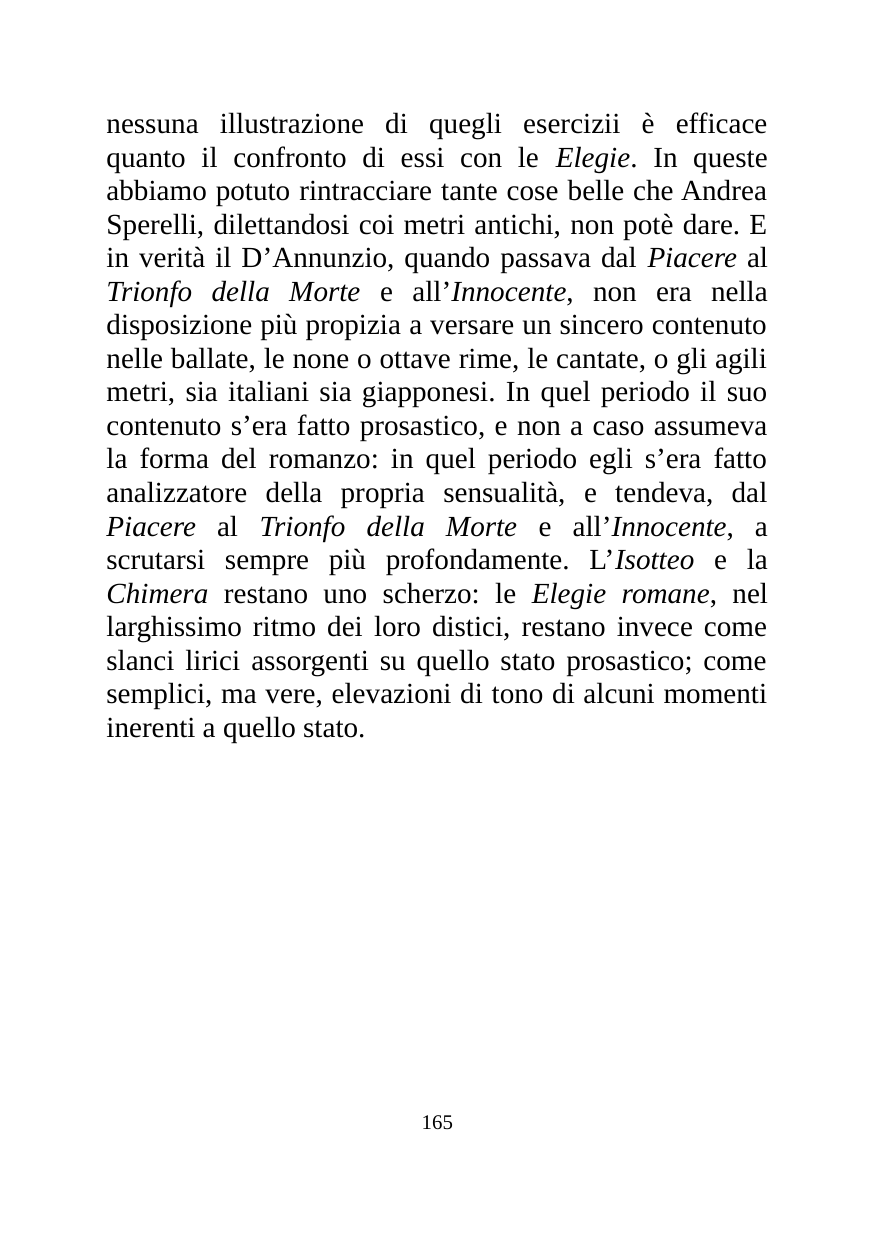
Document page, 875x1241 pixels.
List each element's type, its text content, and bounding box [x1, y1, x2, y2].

text nessuna illustrazione di quegli esercizii è efficace quanto il confronto di essi con le Elegie. In queste abbiamo potuto rintracciare tante cose belle che Andrea Sperelli, dilettandosi coi metri antichi, non potè dare. E in verità il D’Annunzio, quando passava dal Piacere al Trionfo della Morte e all’Innocente, non era nella disposizione più propizia a versare un sincero contenuto nelle ballate, le none o ottave rime, le cantate, o gli agili metri, sia italiani sia giapponesi. In quel periodo il suo contenuto s’era fatto prosastico, e non a caso assumeva la forma del romanzo: in quel periodo egli s’era fatto analizzatore della propria sensualità, e tendeva, dal Piacere al Trionfo della Morte e all’Innocente, a scrutarsi sempre più profondamente. L’Isotteo e la Chimera restano uno scherzo: le Elegie romane, nel larghissimo ritmo dei loro distici, restano invece come slanci lirici assorgenti su quello stato prosastico; come semplici, ma vere, elevazioni di tono di alcuni momenti inerenti a quello stato. [106, 106, 768, 743]
